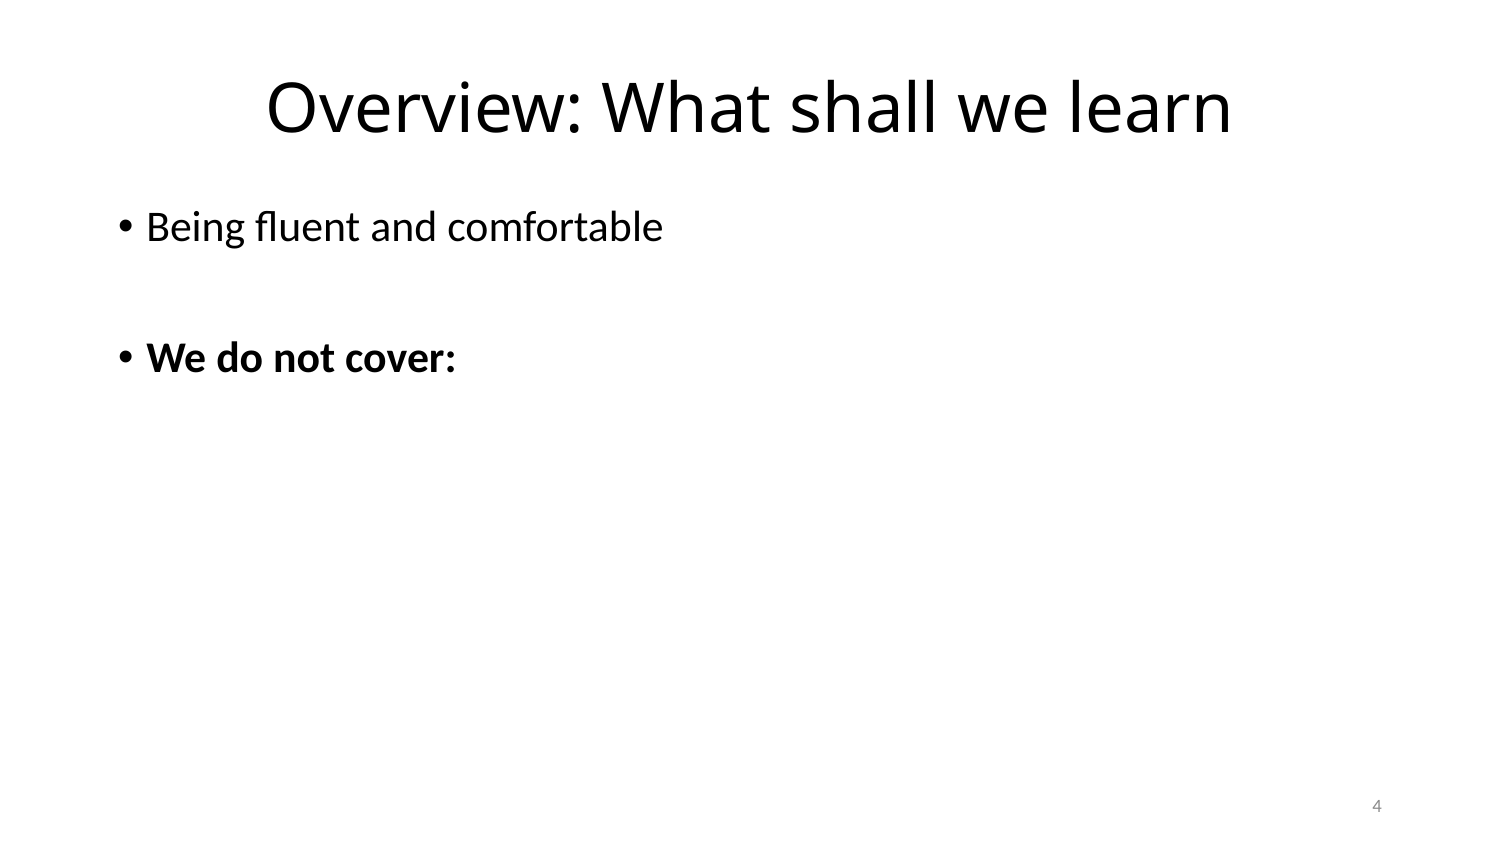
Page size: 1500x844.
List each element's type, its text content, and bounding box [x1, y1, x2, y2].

list Being fluent and comfortable We do not cover: [103, 196, 1437, 732]
title Overview: What shall we learn [103, 23, 1397, 187]
slide_number [1059, 782, 1397, 827]
